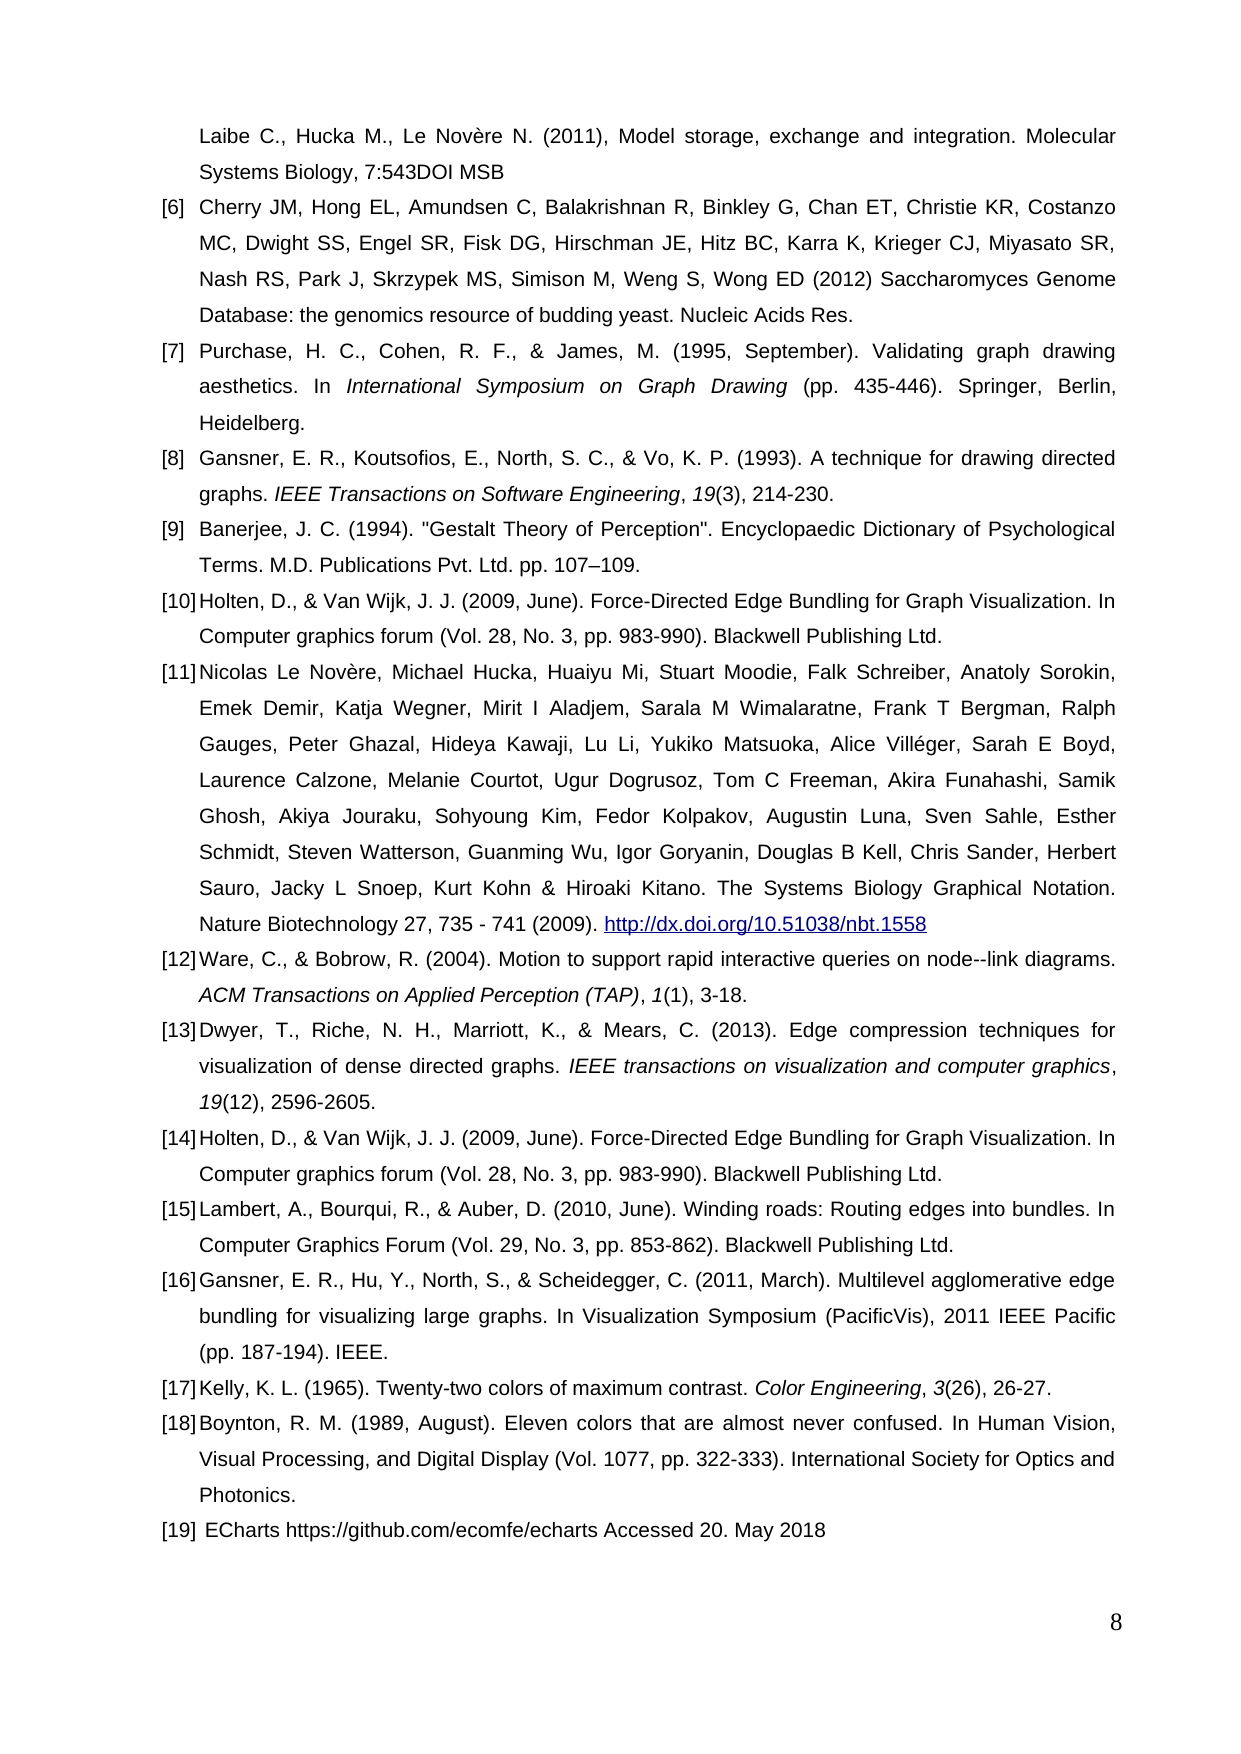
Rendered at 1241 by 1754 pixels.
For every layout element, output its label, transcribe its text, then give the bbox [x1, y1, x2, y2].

table_cell Boynton, R. M. (1989, August). Eleven colors that are almost never confused. In Human Vision, Visual Processing, and Digital Display (Vol. 1077, pp. 322-333). International Society for Optics and Photonics. [118, 1405, 1123, 1512]
table_cell Banerjee, J. C. (1994). "Gestalt Theory of Perception". Encyclopaedic Dictionary of Psychological Terms. M.D. Publications Pvt. Ltd. pp. 107–109. [118, 511, 1123, 583]
table_cell ECharts https://github.com/ecomfe/echarts Accessed 20. May 2018 [118, 1513, 1123, 1548]
table_cell Dwyer, T., Riche, N. H., Marriott, K., & Mears, C. (2013). Edge compression techniques for visualization of dense directed graphs. IEEE transactions on visualization and computer graphics, 19(12), 2596-2605. [118, 1013, 1123, 1120]
table_cell Ware, C., & Bobrow, R. (2004). Motion to support rapid interactive queries on node--link diagrams. ACM Transactions on Applied Perception (TAP), 1(1), 3-18. [118, 941, 1123, 1012]
table_cell Holten, D., & Van Wijk, J. J. (2009, June). Force‐Directed Edge Bundling for Graph Visualization. In Computer graphics forum (Vol. 28, No. 3, pp. 983-990). Blackwell Publishing Ltd. [118, 1120, 1123, 1191]
table_cell Gansner, E. R., Koutsofios, E., North, S. C., & Vo, K. P. (1993). A technique for drawing directed graphs. IEEE Transactions on Software Engineering, 19(3), 214-230. [118, 440, 1123, 511]
table_cell Gansner, E. R., Hu, Y., North, S., & Scheidegger, C. (2011, March). Multilevel agglomerative edge bundling for visualizing large graphs. In Visualization Symposium (PacificVis), 2011 IEEE Pacific (pp. 187-194). IEEE. [118, 1263, 1123, 1370]
table_cell Lambert, A., Bourqui, R., & Auber, D. (2010, June). Winding roads: Routing edges into bundles. In Computer Graphics Forum (Vol. 29, No. 3, pp. 853-862). Blackwell Publishing Ltd. [118, 1191, 1123, 1262]
table_cell Kelly, K. L. (1965). Twenty-two colors of maximum contrast. Color Engineering, 3(26), 26-27. [118, 1370, 1123, 1405]
table_cell Laibe C., Hucka M., Le Novère N. (2011), Model storage, exchange and integration. Molecular Systems Biology, 7:543DOI MSB [118, 118, 1123, 189]
table_cell Holten, D., & Van Wijk, J. J. (2009, June). Force‐Directed Edge Bundling for Graph Visualization. In Computer graphics forum (Vol. 28, No. 3, pp. 983-990). Blackwell Publishing Ltd. [118, 583, 1123, 654]
table_cell Nicolas Le Novère, Michael Hucka, Huaiyu Mi, Stuart Moodie, Falk Schreiber, Anatoly Sorokin, Emek Demir, Katja Wegner, Mirit I Aladjem, Sarala M Wimalaratne, Frank T Bergman, Ralph Gauges, Peter Ghazal, Hideya Kawaji, Lu Li, Yukiko Matsuoka, Alice Villéger, Sarah E Boyd, Laurence Calzone, Melanie Courtot, Ugur Dogrusoz, Tom C Freeman, Akira Funahashi, Samik Ghosh, Akiya Jouraku, Sohyoung Kim, Fedor Kolpakov, Augustin Luna, Sven Sahle, Esther Schmidt, Steven Watterson, Guanming Wu, Igor Goryanin, Douglas B Kell, Chris Sander, Herbert Sauro, Jacky L Snoep, Kurt Kohn & Hiroaki Kitano. The Systems Biology Graphical Notation. Nature Biotechnology 27, 735 - 741 (2009). http://dx.doi.org/10.51038/nbt.1558 [118, 654, 1123, 941]
table_cell Cherry JM, Hong EL, Amundsen C, Balakrishnan R, Binkley G, Chan ET, Christie KR, Costanzo MC, Dwight SS, Engel SR, Fisk DG, Hirschman JE, Hitz BC, Karra K, Krieger CJ, Miyasato SR, Nash RS, Park J, Skrzypek MS, Simison M, Weng S, Wong ED (2012) Saccharomyces Genome Database: the genomics resource of budding yeast. Nucleic Acids Res. [118, 190, 1123, 333]
table_cell Purchase, H. C., Cohen, R. F., & James, M. (1995, September). Validating graph drawing aesthetics. In International Symposium on Graph Drawing (pp. 435-446). Springer, Berlin, Heidelberg. [118, 333, 1123, 440]
